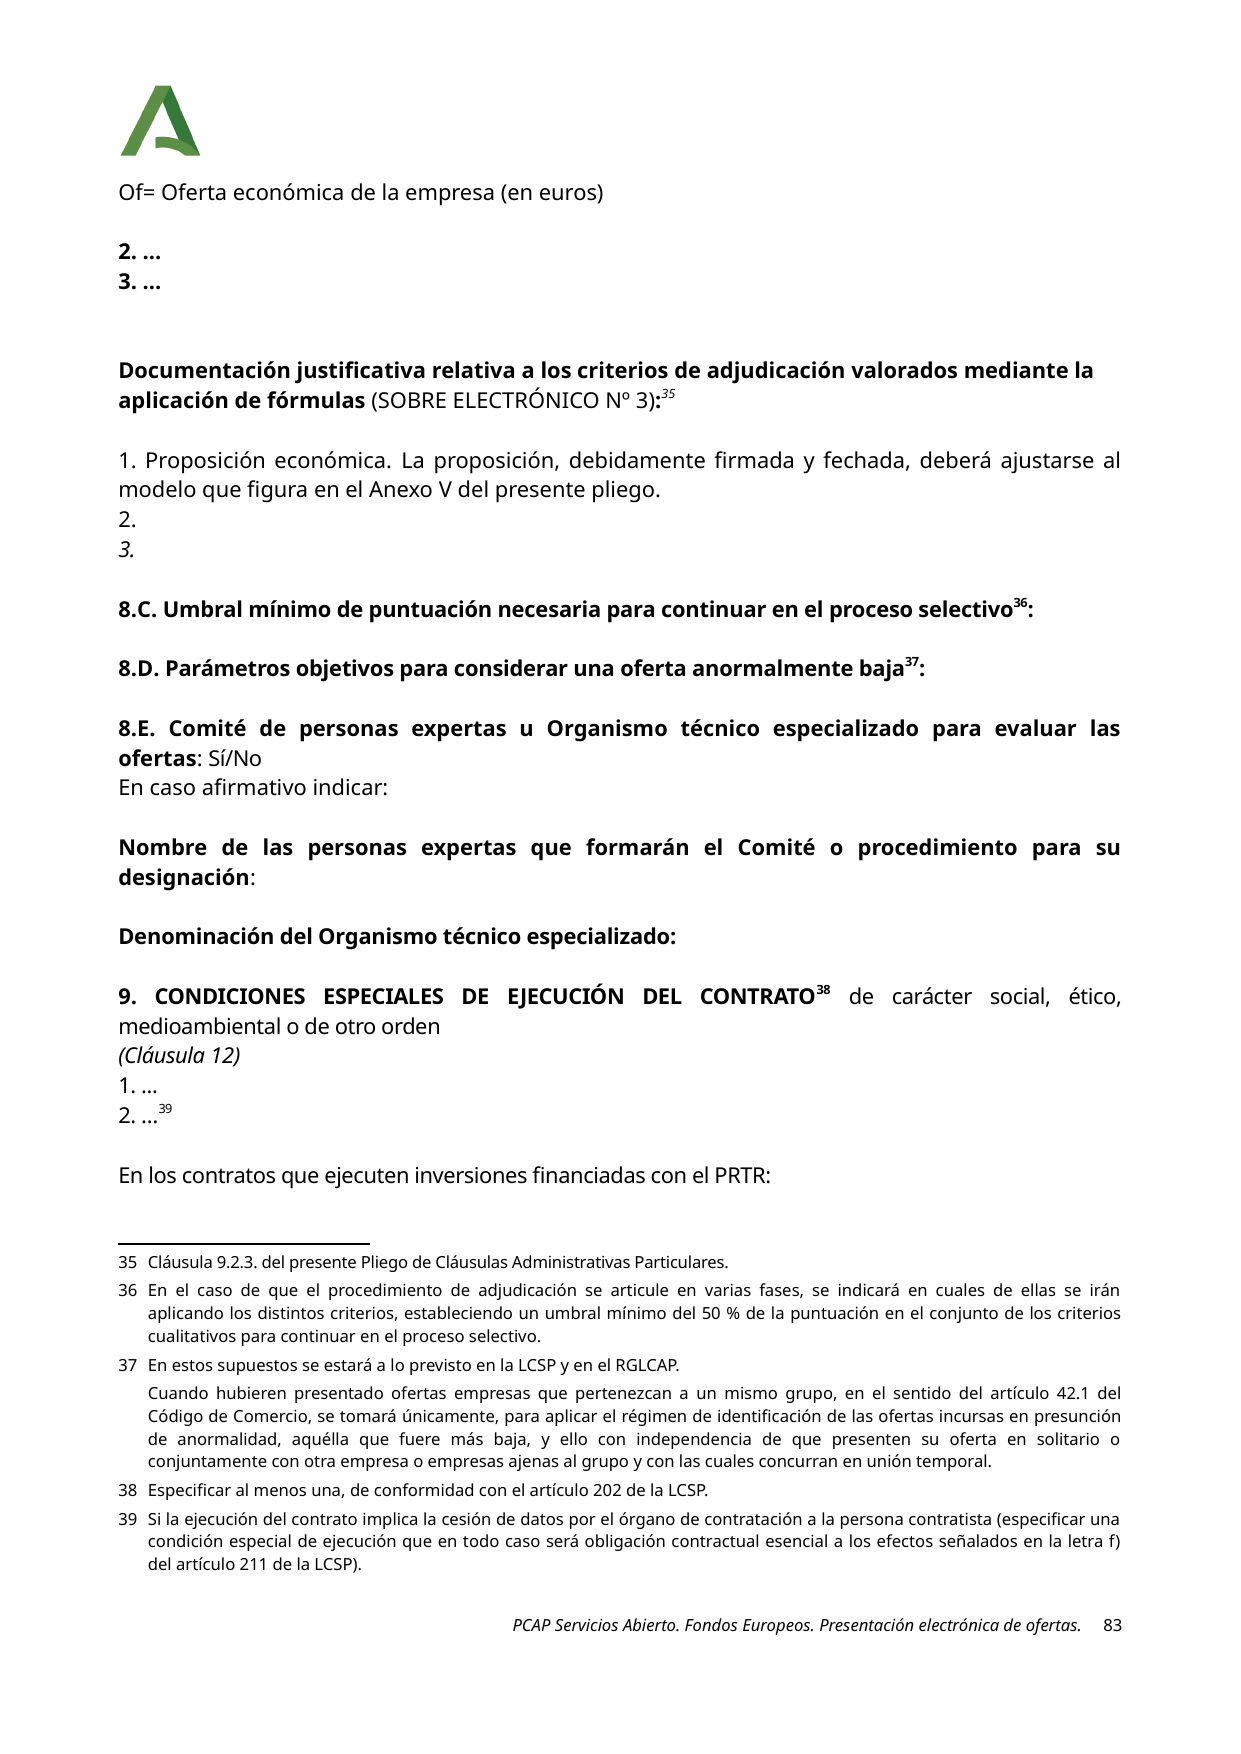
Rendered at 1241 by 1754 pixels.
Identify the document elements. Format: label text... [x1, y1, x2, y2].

text Documentación justificativa relativa a los criterios de adjudicación valorados mediante la aplicación de fórmulas (SOBRE ELECTRÓNICO Nº 3): [118, 355, 1122, 415]
text En caso afirmativo indicar: [118, 772, 1122, 802]
text Cláusula 9.2.3. del presente Pliego de Cláusulas Administrativas Particulares. [118, 1250, 1122, 1273]
text Nombre de las personas expertas que formarán el Comité o procedimiento para su designación: [118, 832, 1122, 892]
text 1. Proposición económica. La proposición, debidamente firmada y fechada, deberá ajustarse al modelo que figura en el Anexo V del presente pliego. [118, 445, 1122, 504]
text Denominación del Organismo técnico especializado: [118, 921, 1122, 951]
text 8.E. Comité de personas expertas u Organismo técnico especializado para evaluar las ofertas: Sí/No [118, 713, 1122, 772]
text 8.D. Parámetros objetivos para considerar una oferta anormalmente baja: [118, 653, 1122, 683]
text 2. [118, 504, 1122, 534]
text 2. ... [118, 236, 1122, 266]
text Especificar al menos una, de conformidad con el artículo 202 de la LCSP. [118, 1478, 1122, 1501]
text Of= Oferta económica de la empresa (en euros) [118, 177, 1122, 206]
text 1. ... [118, 1070, 1122, 1100]
text Cuando hubieren presentado ofertas empresas que pertenezcan a un mismo grupo, en el sentido del artículo 42.1 del Código de Comercio, se tomará únicamente, para aplicar el régimen de identificación de las ofertas incursas en presunción de anormalidad, aquélla que fuere más baja, y ello con independencia de que presenten su oferta en solitario o conjuntamente con otra empresa o empresas ajenas al grupo y con las cuales concurran en unión temporal. [118, 1382, 1122, 1473]
text 3. ... [118, 266, 1122, 296]
text Si la ejecución del contrato implica la cesión de datos por el órgano de contratación a la persona contratista (especificar una condición especial de ejecución que en todo caso será obligación contractual esencial a los efectos señalados en la letra f) del artículo 211 de la LCSP). [118, 1507, 1122, 1575]
text (Cláusula 12) [118, 1041, 1122, 1070]
text 3. [118, 534, 1122, 564]
text En los contratos que ejecuten inversiones financiadas con el PRTR: [118, 1160, 1122, 1189]
text 9. CONDICIONES ESPECIALES DE EJECUCIÓN DEL CONTRATO de carácter social, ético, medioambiental o de otro orden [118, 981, 1122, 1041]
text 8.C. Umbral mínimo de puntuación necesaria para continuar en el proceso selectivo: [118, 594, 1122, 623]
text 2. … [118, 1100, 1122, 1130]
picture [116, 81, 205, 160]
text En el caso de que el procedimiento de adjudicación se articule en varias fases, se indicará en cuales de ellas se irán aplicando los distintos criterios, estableciendo un umbral mínimo del 50 % de la puntuación en el conjunto de los criterios cualitativos para continuar en el proceso selectivo. [118, 1279, 1122, 1347]
text En estos supuestos se estará a lo previsto en la LCSP y en el RGLCAP. [118, 1353, 1122, 1376]
